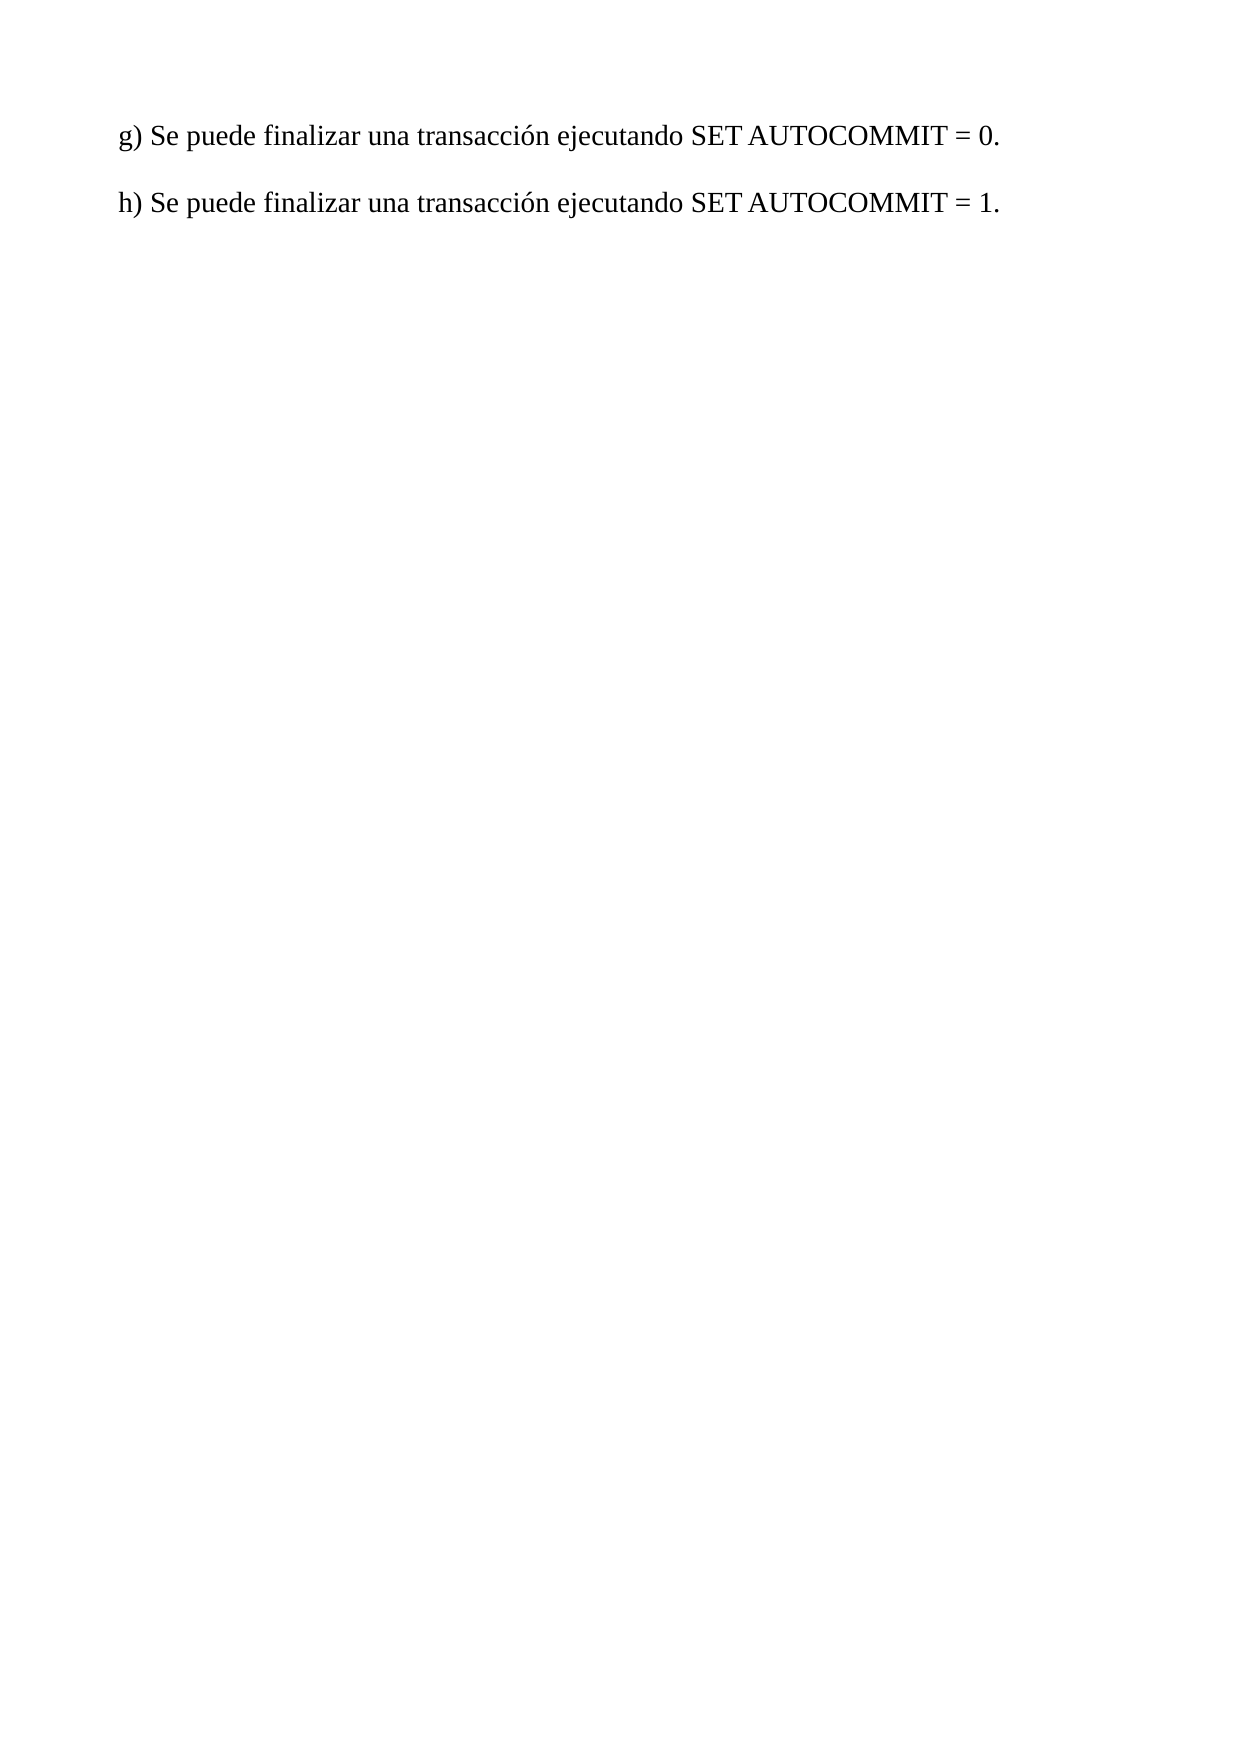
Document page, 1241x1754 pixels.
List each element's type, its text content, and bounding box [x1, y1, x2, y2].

text g) Se puede finalizar una transacción ejecutando SET AUTOCOMMIT = 0. [118, 118, 1122, 152]
text h) Se puede finalizar una transacción ejecutando SET AUTOCOMMIT = 1. [118, 185, 1122, 219]
